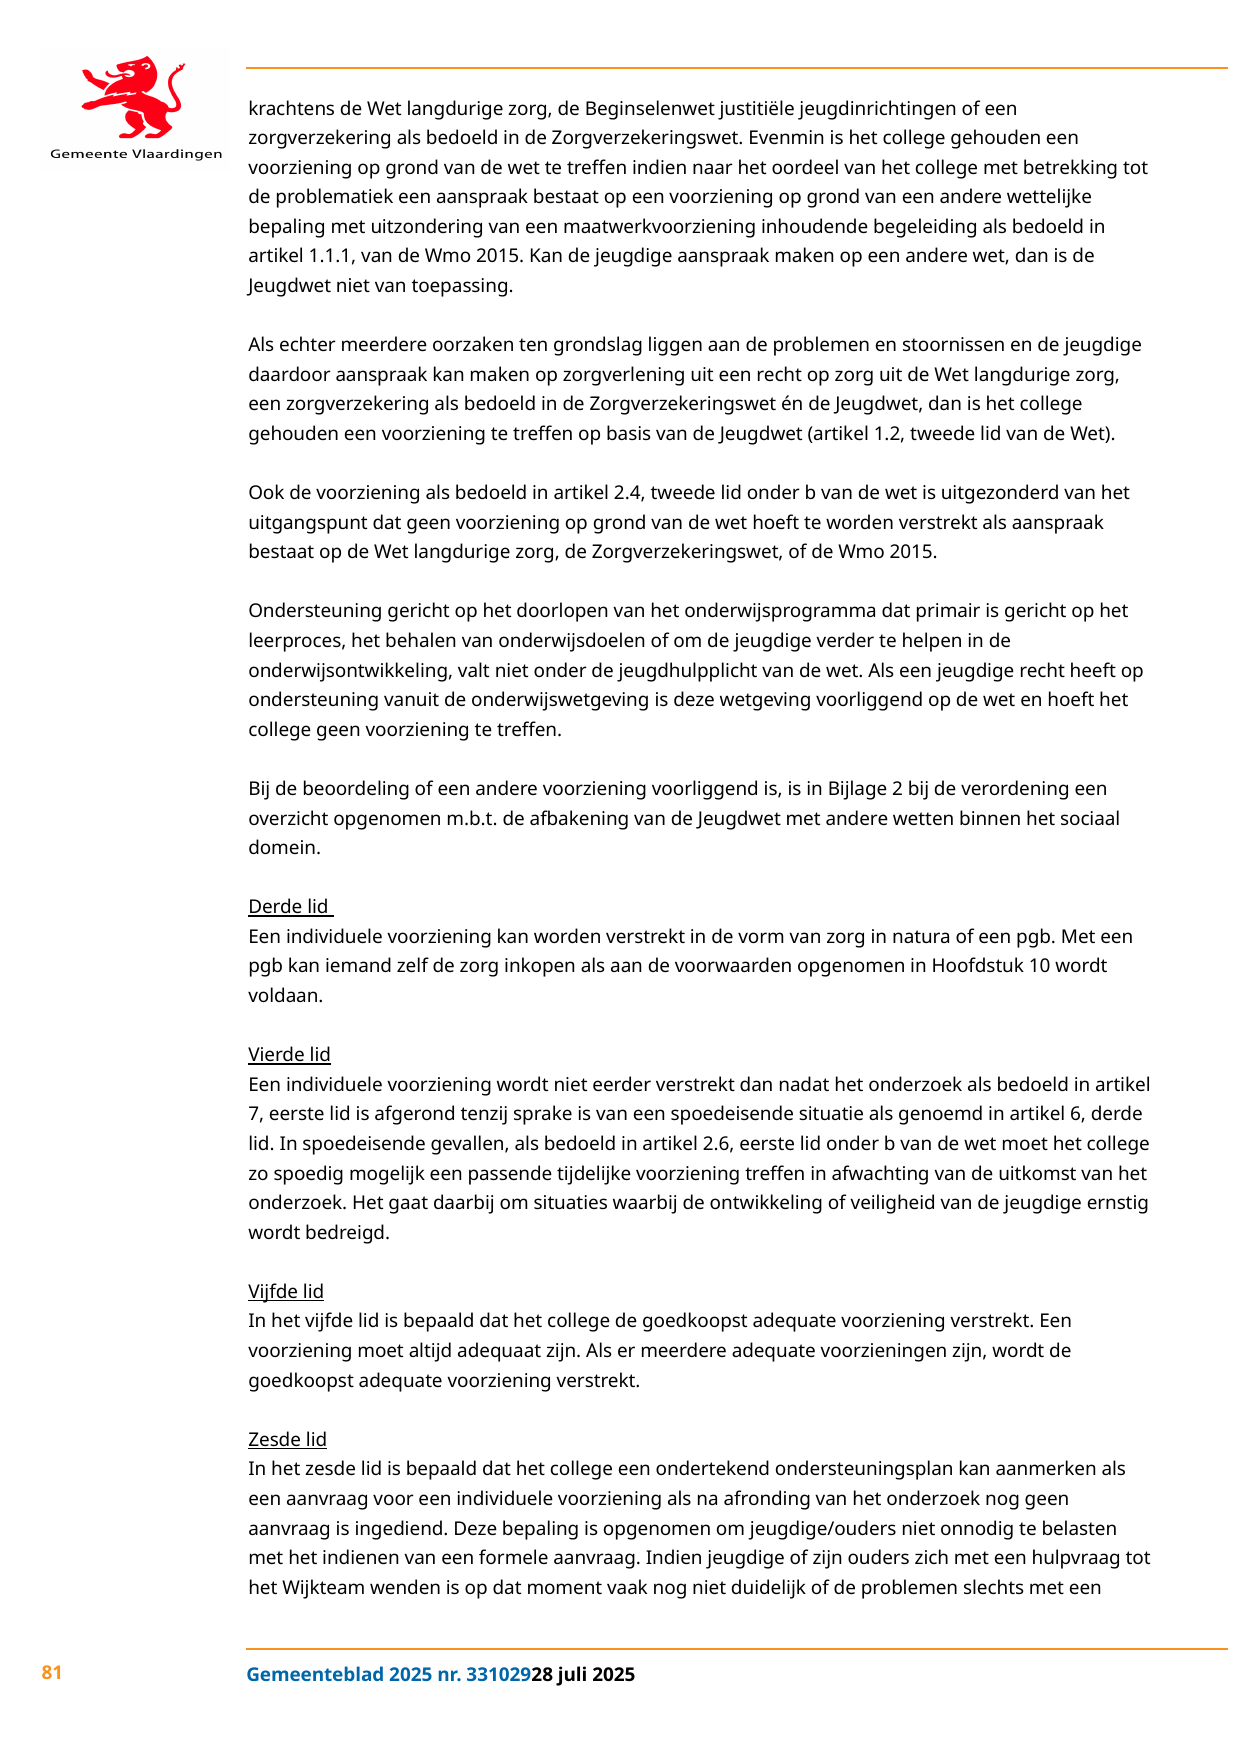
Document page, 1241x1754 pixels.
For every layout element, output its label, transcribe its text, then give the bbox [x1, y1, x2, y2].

text Ook de voorziening als bedoeld in artikel 2.4, tweede lid onder b van de wet is uitgezonderd van het uitgangspunt dat geen voorziening op grond van de wet hoeft te worden verstrekt als aanspraak bestaat op de Wet langdurige zorg, de Zorgverzekeringswet, of de Wmo 2015. [248, 479, 1152, 564]
text Vierde lid [248, 1041, 1152, 1067]
picture [41, 47, 231, 172]
text Een individuele voorziening wordt niet eerder verstrekt dan nadat het onderzoek als bedoeld in artikel 7, eerste lid is afgerond tenzij sprake is van een spoedeisende situatie als genoemd in artikel 6, derde lid. In spoedeisende gevallen, als bedoeld in artikel 2.6, eerste lid onder b van de wet moet het college zo spoedig mogelijk een passende tijdelijke voorziening treffen in afwachting van de uitkomst van het onderzoek. Het gaat daarbij om situaties waarbij de ontwikkeling of veiligheid van de jeugdige ernstig wordt bedreigd. [248, 1071, 1152, 1245]
text Bij de beoordeling of een andere voorziening voorliggend is, is in Bijlage 2 bij de verordening een overzicht opgenomen m.b.t. de afbakening van de Jeugdwet met andere wetten binnen het sociaal domein. [248, 775, 1152, 860]
text Zesde lid [248, 1426, 1152, 1452]
text Een individuele voorziening kan worden verstrekt in de vorm van zorg in natura of een pgb. Met een pgb kan iemand zelf de zorg inkopen als aan de voorwaarden opgenomen in Hoofdstuk 10 wordt voldaan. [248, 923, 1152, 1008]
text In het zesde lid is bepaald dat het college een ondertekend ondersteuningsplan kan aanmerken als een aanvraag voor een individuele voorziening als na afronding van het onderzoek nog geen aanvraag is ingediend. Deze bepaling is opgenomen om jeugdige/ouders niet onnodig te belasten met het indienen van een formele aanvraag. Indien jeugdige of zijn ouders zich met een hulpvraag tot het Wijkteam wenden is op dat moment vaak nog niet duidelijk of de problemen slechts met een [248, 1456, 1152, 1600]
text krachtens de Wet langdurige zorg, de Beginselenwet justitiële jeugdinrichtingen of een zorgverzekering als bedoeld in de Zorgverzekeringswet. Evenmin is het college gehouden een voorziening op grond van de wet te treffen indien naar het oordeel van het college met betrekking tot de problematiek een aanspraak bestaat op een voorziening op grond van een andere wettelijke bepaling met uitzondering van een maatwerkvoorziening inhoudende begeleiding als bedoeld in artikel 1.1.1, van de Wmo 2015. Kan de jeugdige aanspraak maken op een andere wet, dan is de Jeugdwet niet van toepassing. [248, 95, 1152, 298]
text Als echter meerdere oorzaken ten grondslag liggen aan de problemen en stoornissen en de jeugdige daardoor aanspraak kan maken op zorgverlening uit een recht op zorg uit de Wet langdurige zorg, een zorgverzekering als bedoeld in de Zorgverzekeringswet én de Jeugdwet, dan is het college gehouden een voorziening te treffen op basis van de Jeugdwet (artikel 1.2, tweede lid van de Wet). [248, 331, 1152, 446]
text Vijfde lid [248, 1278, 1152, 1304]
text In het vijfde lid is bepaald dat het college de goedkoopst adequate voorziening verstrekt. Een voorziening moet altijd adequaat zijn. Als er meerdere adequate voorzieningen zijn, wordt de goedkoopst adequate voorziening verstrekt. [248, 1308, 1152, 1393]
text Ondersteuning gericht op het doorlopen van het onderwijsprogramma dat primair is gericht op het leerproces, het behalen van onderwijsdoelen of om de jeugdige verder te helpen in de onderwijsontwikkeling, valt niet onder de jeugdhulpplicht van de wet. Als een jeugdige recht heeft op ondersteuning vanuit de onderwijswetgeving is deze wetgeving voorliggend op de wet en hoeft het college geen voorziening te treffen. [248, 598, 1152, 742]
text Derde lid [248, 893, 1152, 919]
